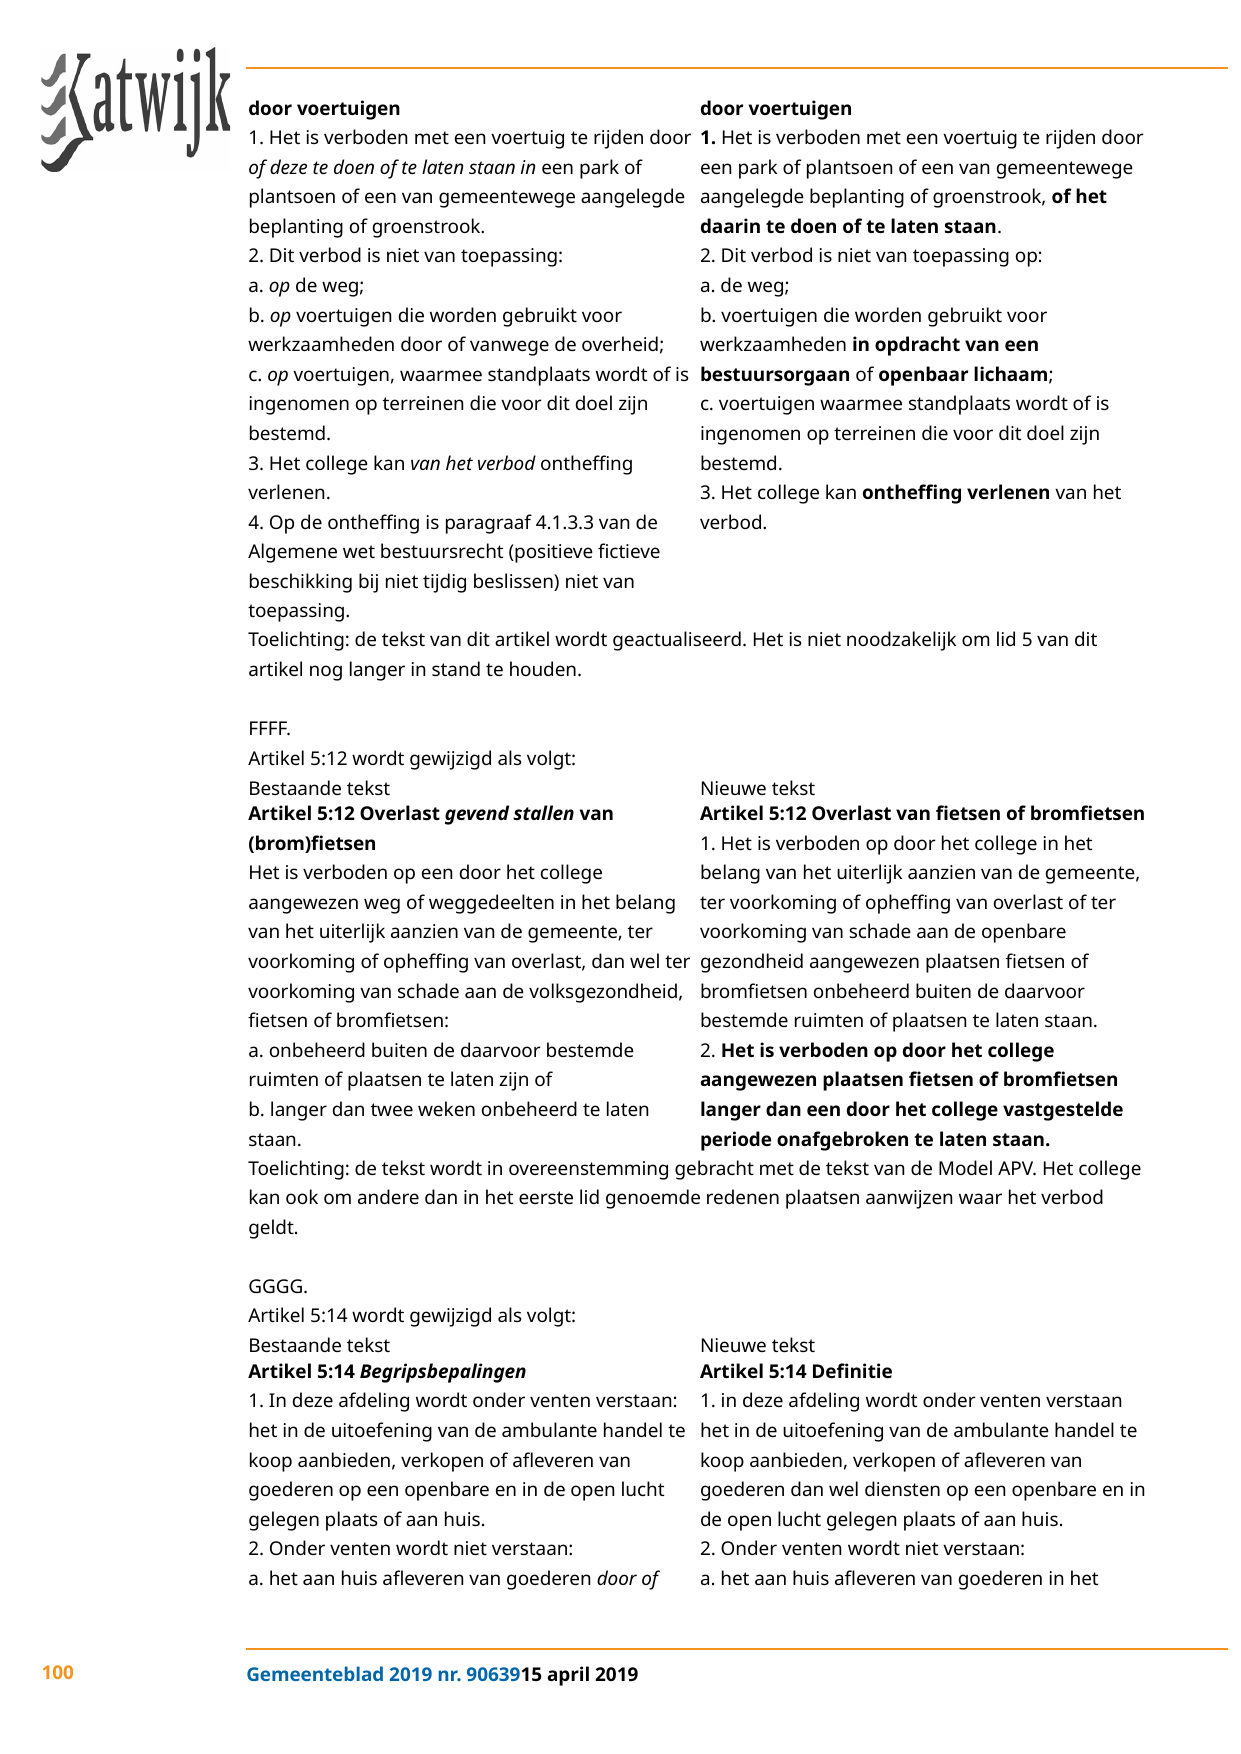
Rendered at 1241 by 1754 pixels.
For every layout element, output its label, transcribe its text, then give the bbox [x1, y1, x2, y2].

text Toelichting: de tekst van dit artikel wordt geactualiseerd. Het is niet noodzakelijk om lid 5 van dit artikel nog langer in stand te houden. [248, 627, 1152, 682]
text FFFF. [248, 715, 1152, 741]
picture [41, 47, 231, 172]
table_cell Artikel 5:12 Overlast gevend stallen van (brom)fietsen Het is verboden op een door het college aangewezen weg of weggedeelten in het belang van het uiterlijk aanzien van de gemeente, ter voorkoming of opheffing van overlast, dan wel ter voorkoming van schade aan de volksgezondheid, fietsen of bromfietsen: a. onbeheerd buiten de daarvoor bestemde ruimten of plaatsen te laten zijn of b. langer dan twee weken onbeheerd te laten staan. [248, 800, 700, 1152]
text Toelichting: de tekst wordt in overeenstemming gebracht met de tekst van de Model APV. Het college kan ook om andere dan in het eerste lid genoemde redenen plaatsen aanwijzen waar het verbod geldt. [248, 1155, 1152, 1240]
table_header Bestaande tekst [248, 1333, 700, 1358]
table_cell Artikel 5:12 Overlast van fietsen of bromfietsen 1. Het is verboden op door het college in het belang van het uiterlijk aanzien van de gemeente, ter voorkoming of opheffing van overlast of ter voorkoming van schade aan de openbare gezondheid aangewezen plaatsen fietsen of bromfietsen onbeheerd buiten de daarvoor bestemde ruimten of plaatsen te laten staan. 2. Het is verboden op door het college aangewezen plaatsen fietsen of bromfietsen langer dan een door het college vastgestelde periode onafgebroken te laten staan. [700, 800, 1152, 1152]
table_header Nieuwe tekst [700, 1333, 1152, 1358]
table_cell door voertuigen 1. Het is verboden met een voertuig te rijden door of deze te doen of te laten staan in een park of plantsoen of een van gemeentewege aangelegde beplanting of groenstrook. 2. Dit verbod is niet van toepassing: a. op de weg; b. op voertuigen die worden gebruikt voor werkzaamheden door of vanwege de overheid; c. op voertuigen, waarmee standplaats wordt of is ingenomen op terreinen die voor dit doel zijn bestemd. 3. Het college kan van het verbod ontheffing verlenen. 4. Op de ontheffing is paragraaf 4.1.3.3 van de Algemene wet bestuursrecht (positieve fictieve beschikking bij niet tijdig beslissen) niet van toepassing. [248, 95, 700, 623]
text GGGG. [248, 1273, 1152, 1299]
table_cell Artikel 5:14 Begripsbepalingen 1. In deze afdeling wordt onder venten verstaan: het in de uitoefening van de ambulante handel te koop aanbieden, verkopen of afleveren van goederen op een openbare en in de open lucht gelegen plaats of aan huis. 2. Onder venten wordt niet verstaan: a. het aan huis afleveren van goederen door of [248, 1358, 700, 1591]
table_header Bestaande tekst [248, 775, 700, 800]
text Artikel 5:12 wordt gewijzigd als volgt: [248, 745, 1152, 771]
table_cell door voertuigen 1. Het is verboden met een voertuig te rijden door een park of plantsoen of een van gemeentewege aangelegde beplanting of groenstrook, of het daarin te doen of te laten staan. 2. Dit verbod is niet van toepassing op: a. de weg; b. voertuigen die worden gebruikt voor werkzaamheden in opdracht van een bestuursorgaan of openbaar lichaam; c. voertuigen waarmee standplaats wordt of is ingenomen op terreinen die voor dit doel zijn bestemd. 3. Het college kan ontheffing verlenen van het verbod. [700, 95, 1152, 623]
text Artikel 5:14 wordt gewijzigd als volgt: [248, 1303, 1152, 1328]
table_cell Artikel 5:14 Definitie 1. in deze afdeling wordt onder venten verstaan het in de uitoefening van de ambulante handel te koop aanbieden, verkopen of afleveren van goederen dan wel diensten op een openbare en in de open lucht gelegen plaats of aan huis. 2. Onder venten wordt niet verstaan: a. het aan huis afleveren van goederen in het [700, 1358, 1152, 1591]
table_header Nieuwe tekst [700, 775, 1152, 800]
